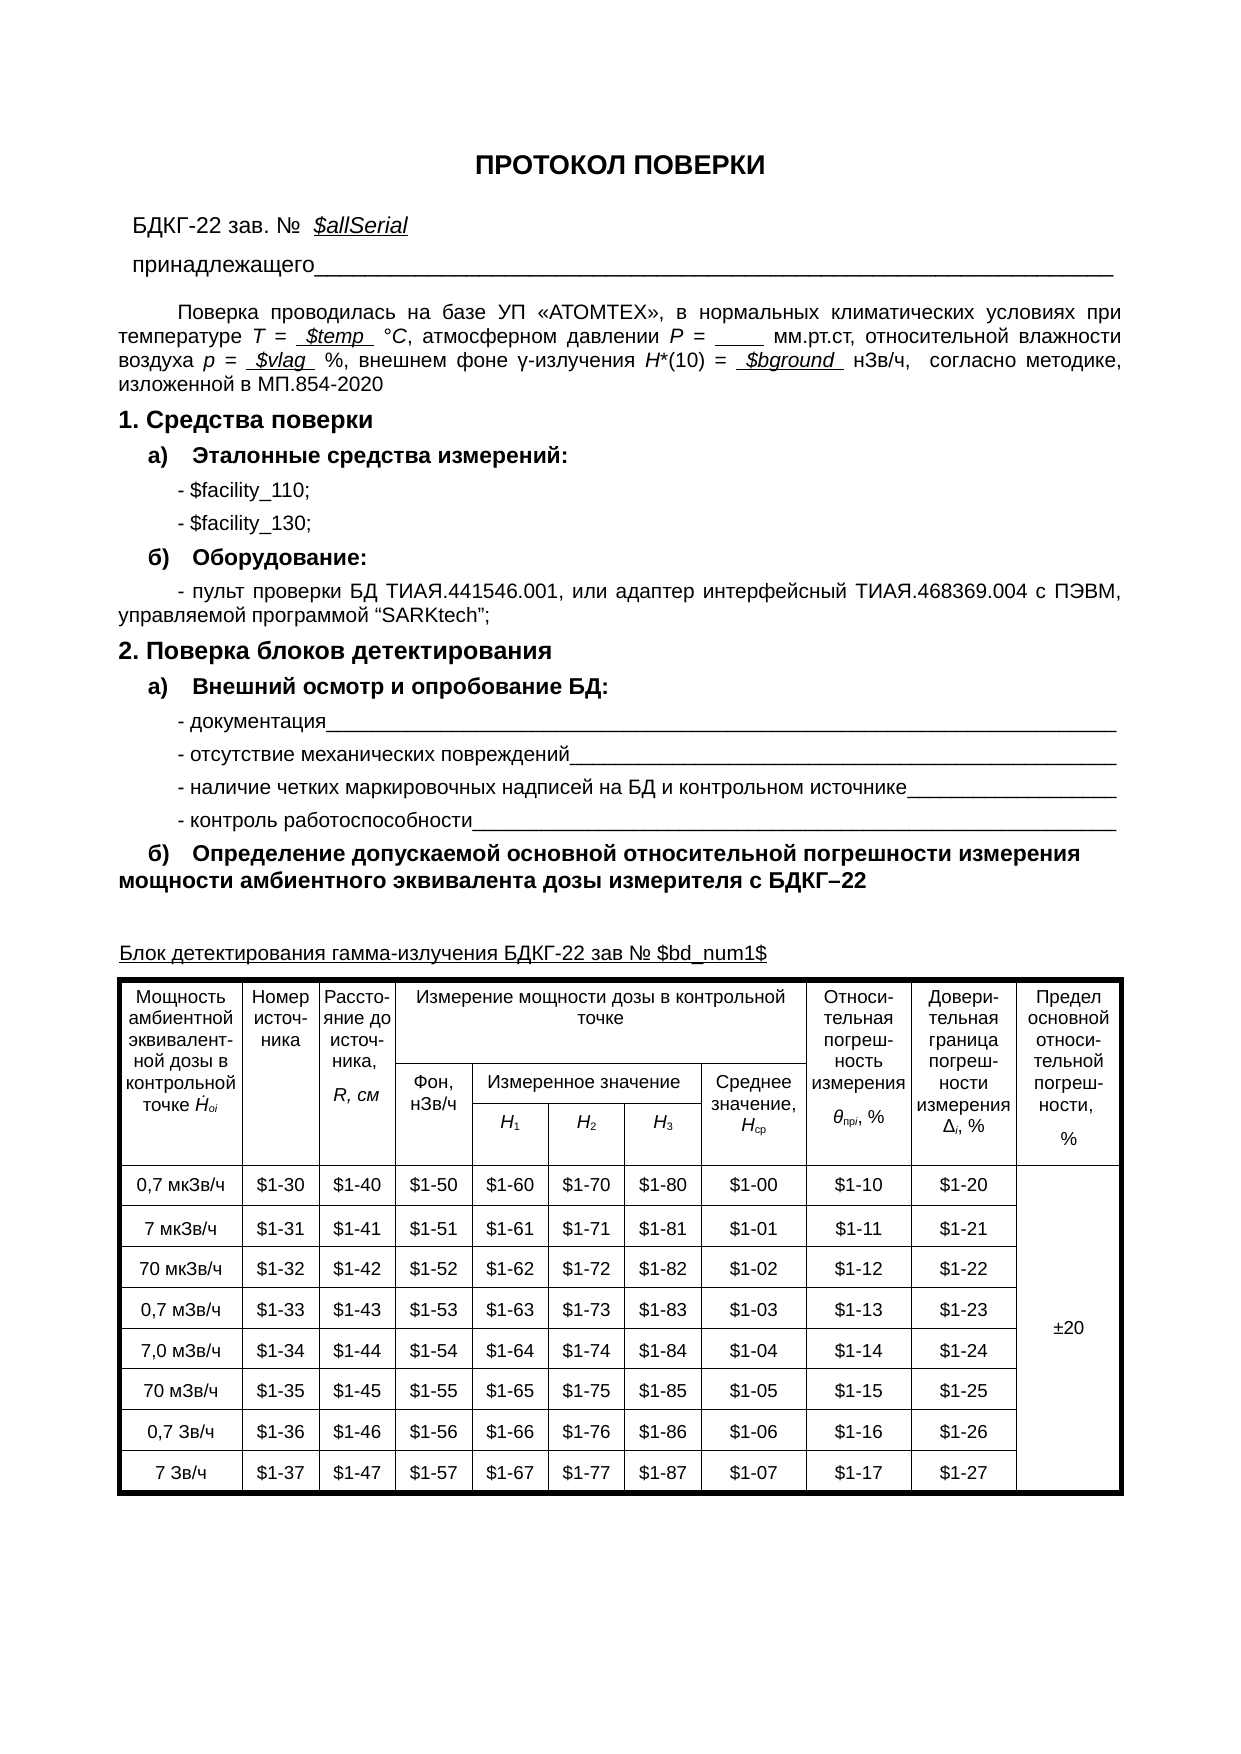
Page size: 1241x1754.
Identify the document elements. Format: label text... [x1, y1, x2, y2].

text - $facility_130; [118, 511, 1122, 534]
table_cell $1-60 [473, 1166, 548, 1205]
table_cell $1-82 [625, 1247, 701, 1287]
table_cell $1-57 [396, 1451, 472, 1490]
table_cell $1-34 [243, 1329, 319, 1368]
table_cell $1-40 [320, 1166, 395, 1205]
text - документация [118, 709, 1122, 733]
table_header Блок детектирования гамма-излучения БДКГ-22 зав № $bd_num1$ [119, 928, 1121, 977]
text - отсутствие механических повреждений [118, 742, 1122, 766]
table_cell $1-25 [912, 1369, 1016, 1409]
table_cell 70 мкЗв/ч [122, 1247, 242, 1287]
table_cell $1-12 [807, 1247, 911, 1287]
table_cell $1-66 [473, 1410, 548, 1449]
table_cell Довери-тельная граница погреш-ности измерения Δi, % [912, 983, 1016, 1164]
table_cell $1-05 [702, 1369, 806, 1409]
text а) Эталонные средства измерений: [118, 442, 1122, 469]
text - наличие четких маркировочных надписей на БД и контрольном источнике [118, 774, 1122, 798]
text БДКГ-22 зав. № $allSerial [132, 212, 1122, 238]
table_cell $1-32 [243, 1247, 319, 1287]
table_cell $1-14 [807, 1329, 911, 1368]
table_cell $1-65 [473, 1369, 548, 1409]
table_cell 7 Зв/ч [122, 1451, 242, 1490]
table_cell $1-10 [807, 1166, 911, 1205]
table_cell $1-35 [243, 1369, 319, 1409]
table_cell $1-87 [625, 1451, 701, 1490]
table_cell $1-42 [320, 1247, 395, 1287]
table_cell $1-21 [912, 1206, 1016, 1246]
table_cell $1-54 [396, 1329, 472, 1368]
table_cell $1-45 [320, 1369, 395, 1409]
table_cell $1-70 [549, 1166, 624, 1205]
table_cell Номер источ-ника [243, 983, 319, 1164]
table_cell $1-50 [396, 1166, 472, 1205]
table_cell $1-41 [320, 1206, 395, 1246]
table_cell $1-62 [473, 1247, 548, 1287]
table_cell $1-64 [473, 1329, 548, 1368]
table_cell $1-44 [320, 1329, 395, 1368]
table_cell $1-75 [549, 1369, 624, 1409]
text а) Внешний осмотр и опробование БД: [118, 673, 1122, 700]
table_cell $1-02 [702, 1247, 806, 1287]
table_cell H1 [473, 1104, 548, 1164]
text 1. Средства поверки [118, 404, 1122, 433]
table_cell $1-85 [625, 1369, 701, 1409]
table_cell $1-46 [320, 1410, 395, 1449]
table_cell $1-51 [396, 1206, 472, 1246]
table_cell Измеренное значение [473, 1064, 701, 1102]
table_cell H2 [549, 1104, 624, 1164]
table_cell $1-71 [549, 1206, 624, 1246]
table_cell $1-01 [702, 1206, 806, 1246]
table_cell H3 [625, 1104, 701, 1164]
table_cell $1-17 [807, 1451, 911, 1490]
text 2. Поверка блоков детектирования [118, 636, 1122, 664]
table_cell $1-24 [912, 1329, 1016, 1368]
text б) Оборудование: [118, 543, 1122, 570]
table_cell $1-86 [625, 1410, 701, 1449]
table_cell $1-56 [396, 1410, 472, 1449]
table_cell 70 мЗв/ч [122, 1369, 242, 1409]
table_cell $1-53 [396, 1288, 472, 1327]
text Поверка проводилась на базе УП «АТОМТЕХ», в нормальных климатических условиях при температуре Т = $temp °С, атмосферном давлении Р = мм.рт.ст, относительной влажности воздуха р = $vlag %, внешнем фоне γ-излучения H*(10) = $bground нЗв/ч, согласно методике, изложенной в МП.854-2020 [118, 300, 1122, 396]
table_cell $1-04 [702, 1329, 806, 1368]
text принадлежащего [132, 251, 1122, 278]
table_cell $1-16 [807, 1410, 911, 1449]
table_cell $1-26 [912, 1410, 1016, 1449]
table_cell $1-33 [243, 1288, 319, 1327]
table_cell $1-23 [912, 1288, 1016, 1327]
table_cell Относи-тельная погреш-ность измерения θпрi, % [807, 983, 911, 1164]
table_cell ±20 [1017, 1166, 1119, 1490]
table_cell $1-15 [807, 1369, 911, 1409]
table_cell $1-31 [243, 1206, 319, 1246]
table_cell $1-63 [473, 1288, 548, 1327]
table_cell $1-20 [912, 1166, 1016, 1205]
table_cell $1-43 [320, 1288, 395, 1327]
text б) Определение допускаемой основной относительной погрешности измерения мощности амбиентного эквивалента дозы измерителя с БДКГ–22 [118, 840, 1122, 893]
table_cell $1-73 [549, 1288, 624, 1327]
table_cell $1-81 [625, 1206, 701, 1246]
table_cell 0,7 мкЗв/ч [122, 1166, 242, 1205]
table_cell $1-37 [243, 1451, 319, 1490]
table_cell $1-47 [320, 1451, 395, 1490]
table_cell $1-67 [473, 1451, 548, 1490]
table_cell $1-84 [625, 1329, 701, 1368]
table_cell $1-11 [807, 1206, 911, 1246]
table_cell $1-27 [912, 1451, 1016, 1490]
text ПРОТОКОЛ ПОВЕРКИ [118, 149, 1122, 181]
table_cell $1-83 [625, 1288, 701, 1327]
table_cell $1-30 [243, 1166, 319, 1205]
text - $facility_110; [118, 478, 1122, 502]
text - пульт проверки БД ТИАЯ.441546.001, или адаптер интерфейсный ТИАЯ.468369.004 с ПЭВМ, управляемой программой “SARKtech”; [118, 579, 1122, 627]
table_cell $1-76 [549, 1410, 624, 1449]
table_cell Фон, нЗв/ч [396, 1064, 472, 1164]
table_cell 7,0 мЗв/ч [122, 1329, 242, 1368]
table_cell $1-61 [473, 1206, 548, 1246]
table_cell $1-52 [396, 1247, 472, 1287]
table_cell $1-74 [549, 1329, 624, 1368]
table_cell $1-77 [549, 1451, 624, 1490]
table_cell $1-07 [702, 1451, 806, 1490]
table_cell $1-00 [702, 1166, 806, 1205]
table_cell $1-55 [396, 1369, 472, 1409]
table_cell $1-06 [702, 1410, 806, 1449]
table_cell 0,7 мЗв/ч [122, 1288, 242, 1327]
table_cell 7 мкЗв/ч [122, 1206, 242, 1246]
table_cell $1-72 [549, 1247, 624, 1287]
table_cell $1-13 [807, 1288, 911, 1327]
table_cell Среднее значение, Hср [702, 1064, 806, 1164]
table_cell $1-22 [912, 1247, 1016, 1287]
table_cell Предел основной относи-тельной погреш-ности, % [1017, 983, 1119, 1164]
table_cell 0,7 Зв/ч [122, 1410, 242, 1449]
table_cell $1-36 [243, 1410, 319, 1449]
table_cell Измерение мощности дозы в контрольной точке [396, 983, 806, 1063]
text - контроль работоспособности [118, 807, 1122, 831]
table_cell $1-03 [702, 1288, 806, 1327]
table_cell $1-80 [625, 1166, 701, 1205]
table_cell Рассто-яние до источ-ника, R, см [320, 983, 395, 1164]
table_cell Мощность амбиентной эквивалент-ной дозы в контрольной точке Ḣoi [122, 983, 242, 1164]
